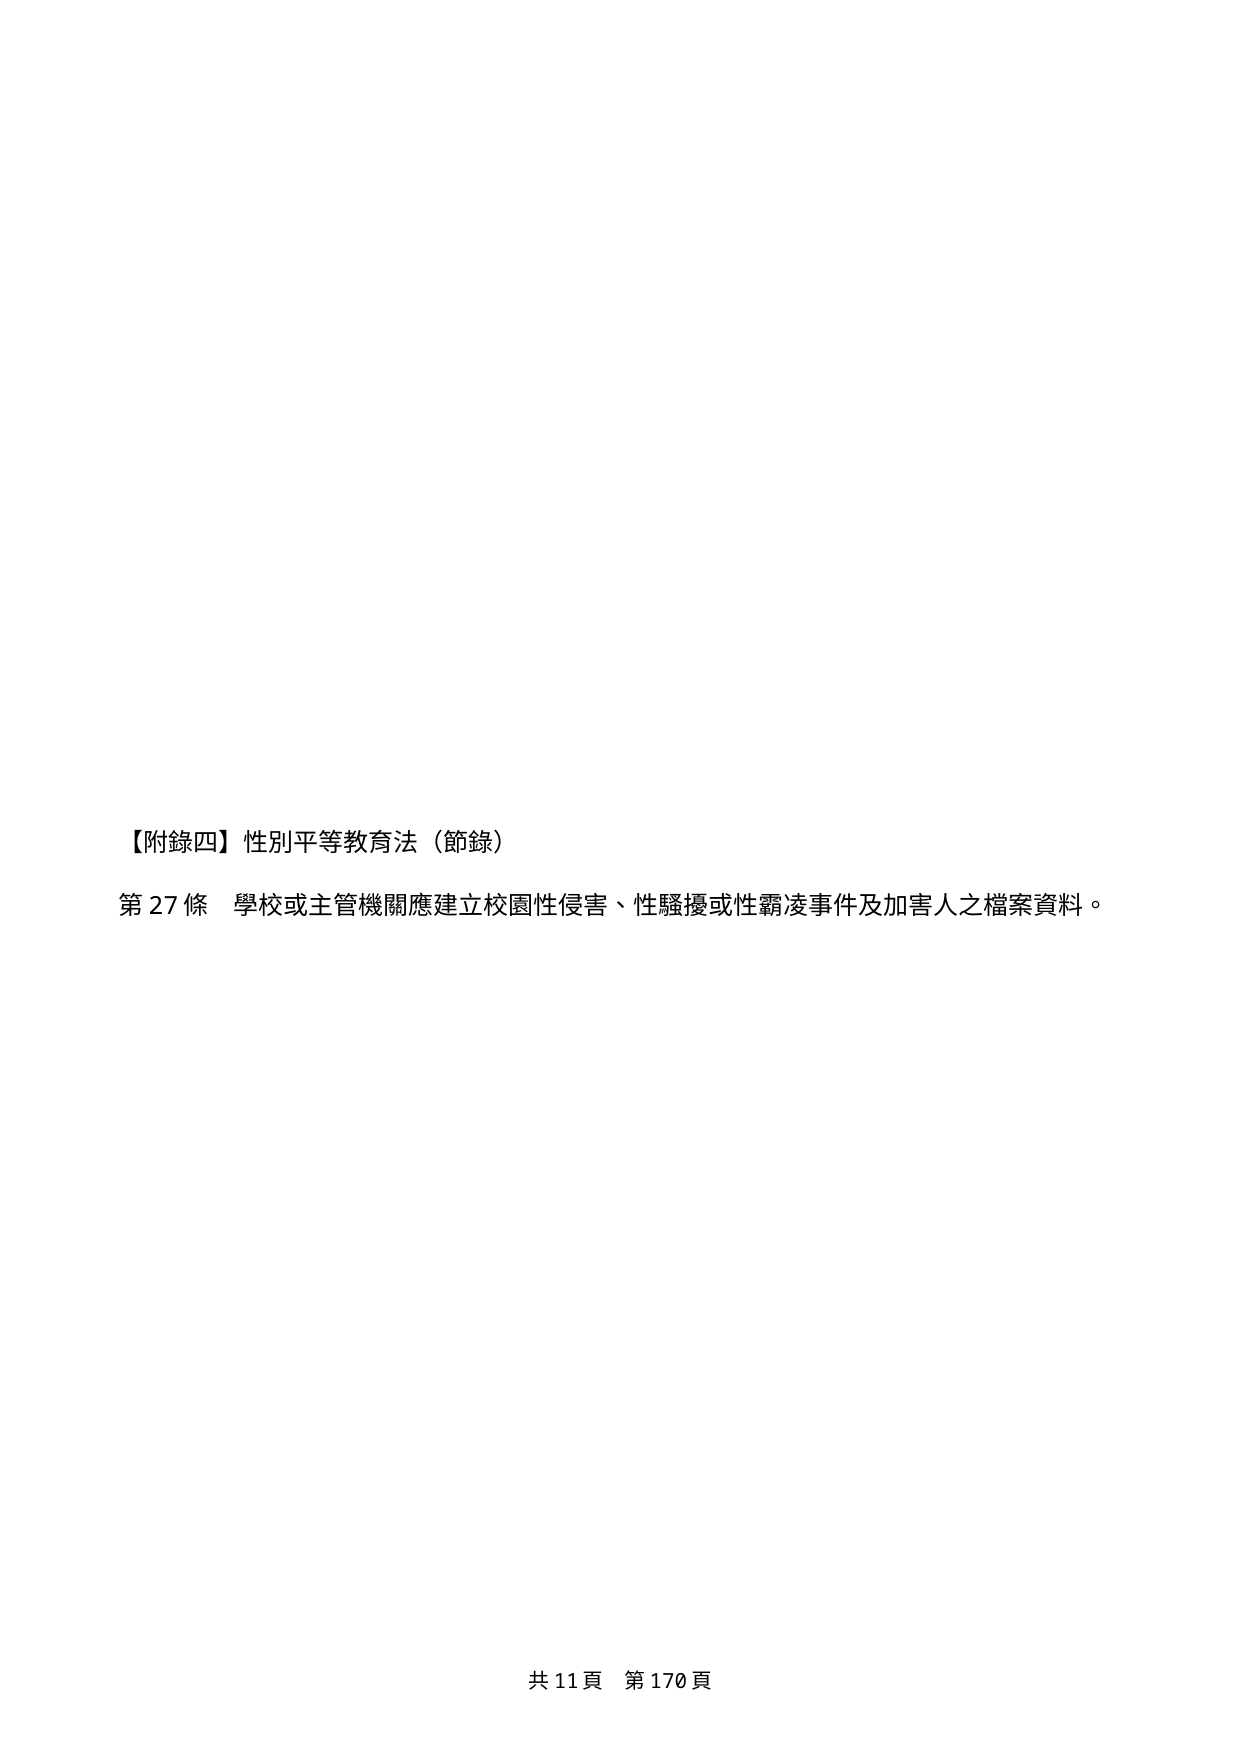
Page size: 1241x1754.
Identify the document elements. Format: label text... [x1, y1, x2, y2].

text 【附錄四】性別平等教育法（節錄） [118, 799, 1122, 862]
text 第27條 學校或主管機關應建立校園性侵害、性騷擾或性霸凌事件及加害人之檔案資料。 [118, 862, 1122, 924]
